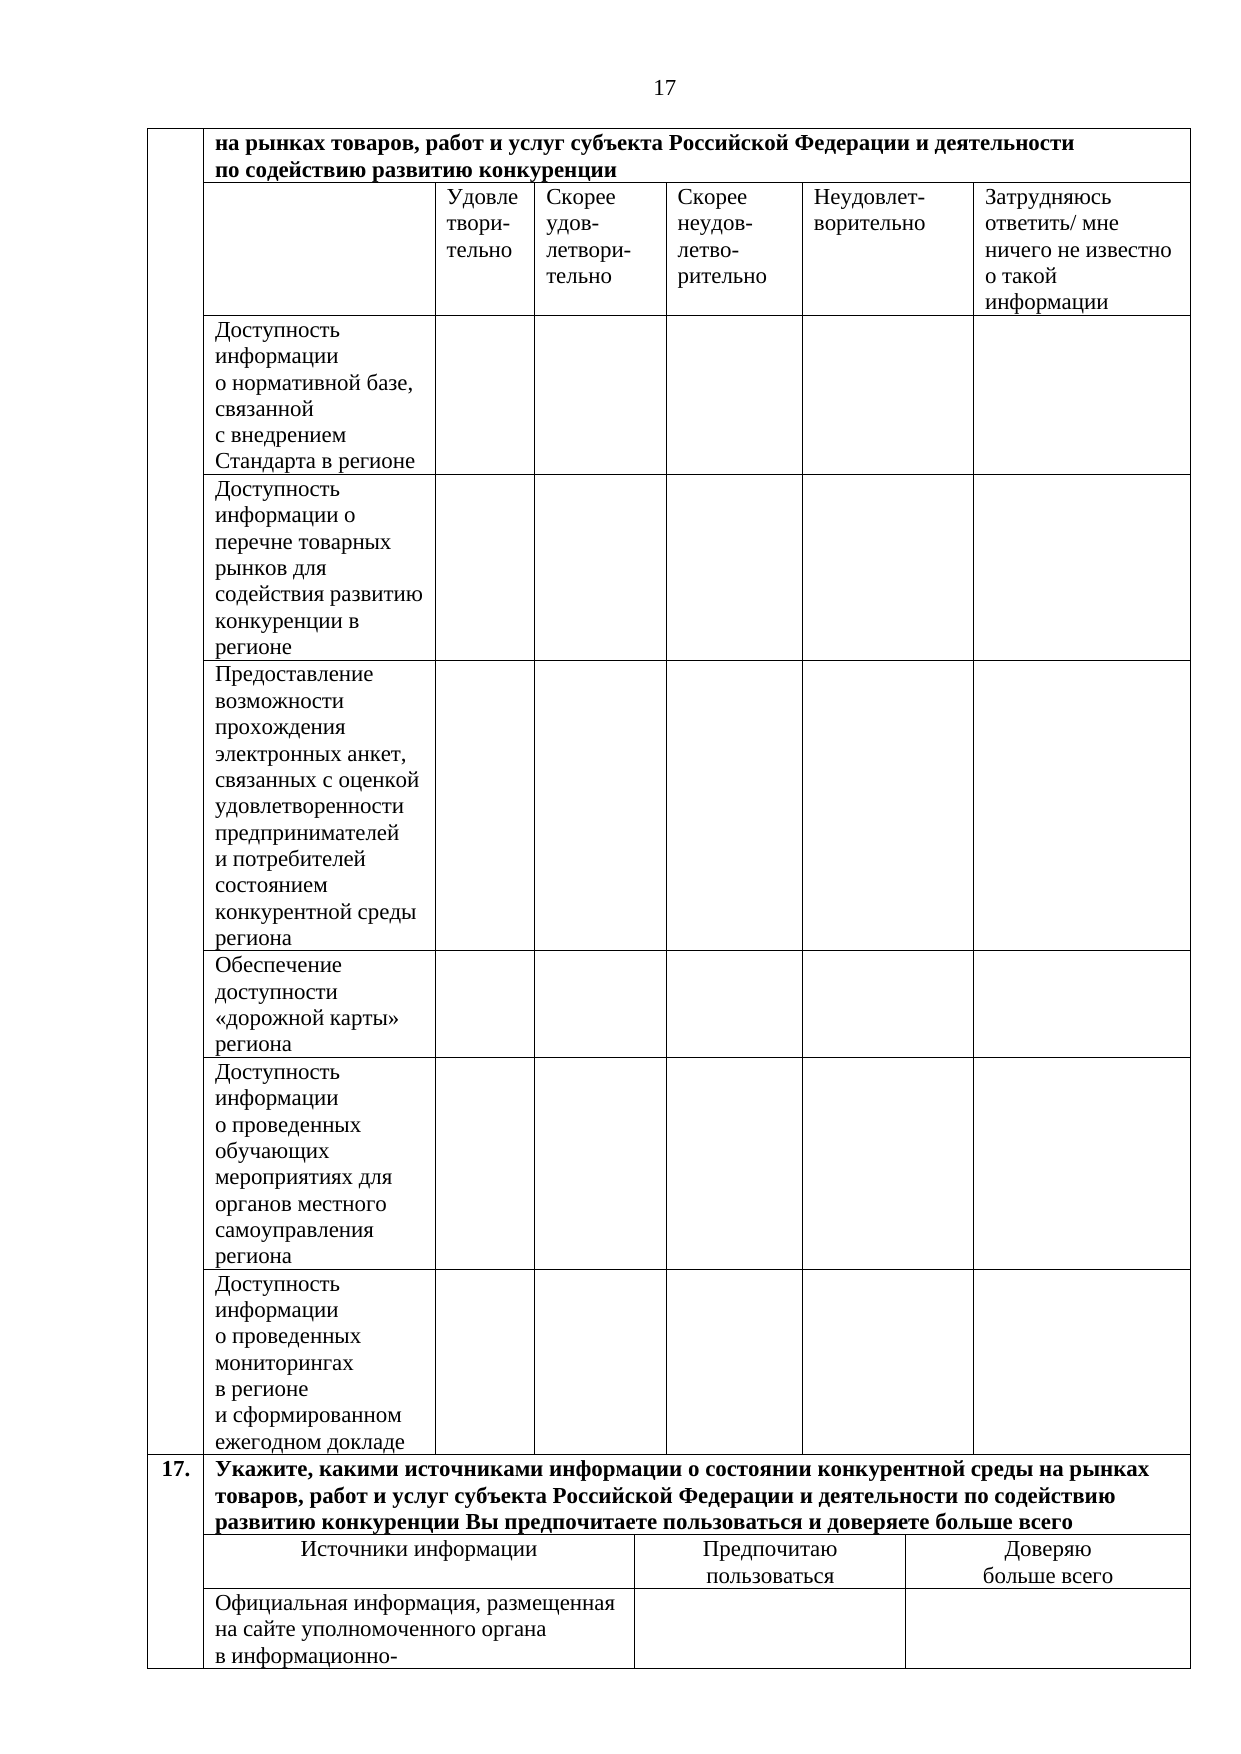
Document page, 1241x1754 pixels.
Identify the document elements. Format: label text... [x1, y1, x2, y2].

table_cell [535, 951, 666, 1057]
table_cell [535, 1270, 666, 1454]
table_cell [635, 1589, 905, 1668]
table_cell [436, 316, 534, 474]
table_cell 17. [148, 1455, 203, 1668]
table_cell [436, 1058, 534, 1269]
table_cell [803, 316, 973, 474]
table_cell [204, 183, 435, 315]
table_cell [667, 951, 802, 1057]
table_cell [974, 951, 1190, 1057]
table_cell Укажите, какими источниками информации о состоянии конкурентной среды на рынках товаров, работ и услуг субъекта Российской Федерации и деятельности по содействию развитию конкуренции Вы предпочитаете пользоваться и доверяете больше всего [204, 1455, 1190, 1534]
table_cell [667, 475, 802, 659]
table_cell [667, 1270, 802, 1454]
table_cell [535, 316, 666, 474]
table_cell [974, 661, 1190, 950]
table_cell [906, 1589, 1190, 1668]
table_cell Доверяю больше всего [906, 1535, 1190, 1588]
table_cell Скорее удов-летвори-тельно [535, 183, 666, 315]
table_cell Источники информации [204, 1535, 634, 1588]
table_cell [148, 129, 203, 1454]
table_cell [803, 951, 973, 1057]
table_cell [667, 1058, 802, 1269]
table_cell Предоставление возможности прохождения электронных анкет, связанных с оценкой удовлетворенности предпринимателей и потребителей состоянием конкурентной среды региона [204, 661, 435, 950]
table_cell на рынках товаров, работ и услуг субъекта Российской Федерации и деятельности по содействию развитию конкуренции [204, 129, 1190, 182]
table_cell Доступность информации о проведенных мониторингах в регионе и сформированном ежегодном докладе [204, 1270, 435, 1454]
table_cell [436, 661, 534, 950]
table_cell Предпочитаю пользоваться [635, 1535, 905, 1588]
table_cell [535, 1058, 666, 1269]
table_cell Официальная информация, размещенная на сайте уполномоченного органа в информационно- [204, 1589, 634, 1668]
table_cell Доступность информации о перечне товарных рынков для содействия развитию конкуренции в регионе [204, 475, 435, 659]
table_cell [974, 475, 1190, 659]
table_cell [535, 475, 666, 659]
table_cell Скорее неудов-летво-рительно [667, 183, 802, 315]
table_cell Доступность информации о нормативной базе, связанной с внедрением Стандарта в регионе [204, 316, 435, 474]
table_cell Удовлетвори- тельно [436, 183, 534, 315]
table_cell [436, 475, 534, 659]
table_cell [974, 1058, 1190, 1269]
table_cell [436, 951, 534, 1057]
table_cell [667, 316, 802, 474]
table_cell [803, 661, 973, 950]
table_cell [974, 316, 1190, 474]
table_cell [803, 475, 973, 659]
table_cell Неудовлет-ворительно [803, 183, 973, 315]
table_cell Затрудняюсь ответить/ мне ничего не известно о такой информации [974, 183, 1190, 315]
table_cell [667, 661, 802, 950]
table_cell [436, 1270, 534, 1454]
table_cell Доступность информации о проведенных обучающих мероприятиях для органов местного самоуправления региона [204, 1058, 435, 1269]
table_cell [974, 1270, 1190, 1454]
table_cell [803, 1270, 973, 1454]
table_cell Обеспечение доступности «дорожной карты» региона [204, 951, 435, 1057]
table_cell [803, 1058, 973, 1269]
table_cell [535, 661, 666, 950]
